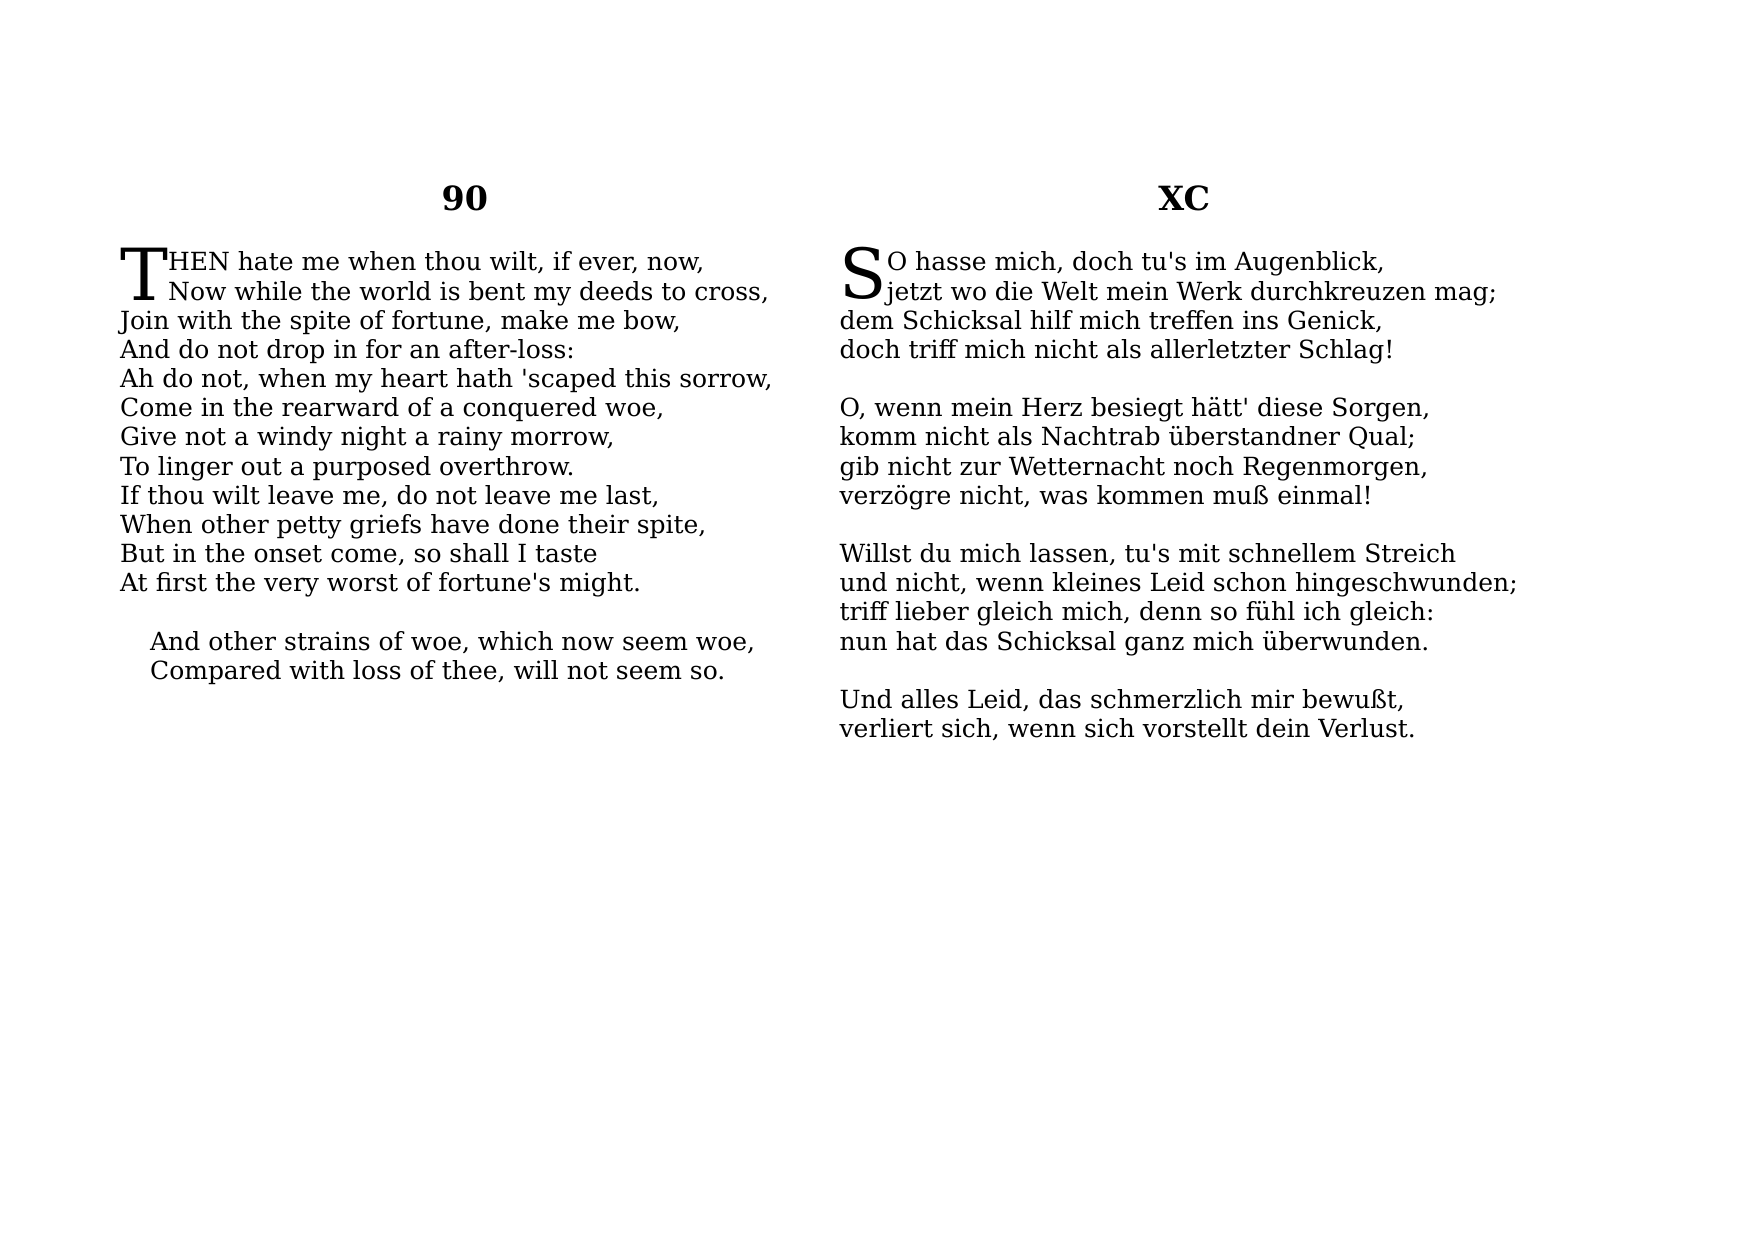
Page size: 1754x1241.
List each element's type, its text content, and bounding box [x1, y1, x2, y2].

text O, wenn mein Herz besiegt hätt' diese Sorgen, komm nicht als Nachtrab überstandner Qual; gib nicht zur Wetternacht noch Regenmorgen, verzögre nicht, was kommen muß einmal! [839, 393, 1528, 510]
text Willst du mich lassen, tu's mit schnellem Streich und nicht, wenn kleines Leid schon hingeschwunden; triff lieber gleich mich, denn so fühl ich gleich: nun hat das Schicksal ganz mich überwunden. [839, 539, 1528, 656]
text THEN hate me when thou wilt, if ever, now, Now while the world is bent my deeds to cross, Join with the spite of fortune, make me bow, And do not drop in for an after-loss: Ah do not, when my heart hath 'scaped this sorrow, Come in the rearward of a conquered woe, Give not a windy night a rainy morrow, To linger out a purposed overthrow. If thou wilt leave me, do not leave me last, When other petty griefs have done their spite, But in the onset come, so shall I taste At first the very worst of fortune's might. [120, 247, 809, 597]
text SO hasse mich, doch tu's im Augenblick, jetzt wo die Welt mein Werk durchkreuzen mag; dem Schicksal hilf mich treffen ins Genick, doch triff mich nicht als allerletzter Schlag! [839, 247, 1528, 364]
text 90 [120, 179, 809, 218]
text Und alles Leid, das schmerzlich mir bewußt, verliert sich, wenn sich vorstellt dein Verlust. [839, 685, 1528, 743]
text XC [839, 179, 1528, 218]
text And other strains of woe, which now seem woe, Compared with loss of thee, will not seem so. [150, 627, 809, 685]
